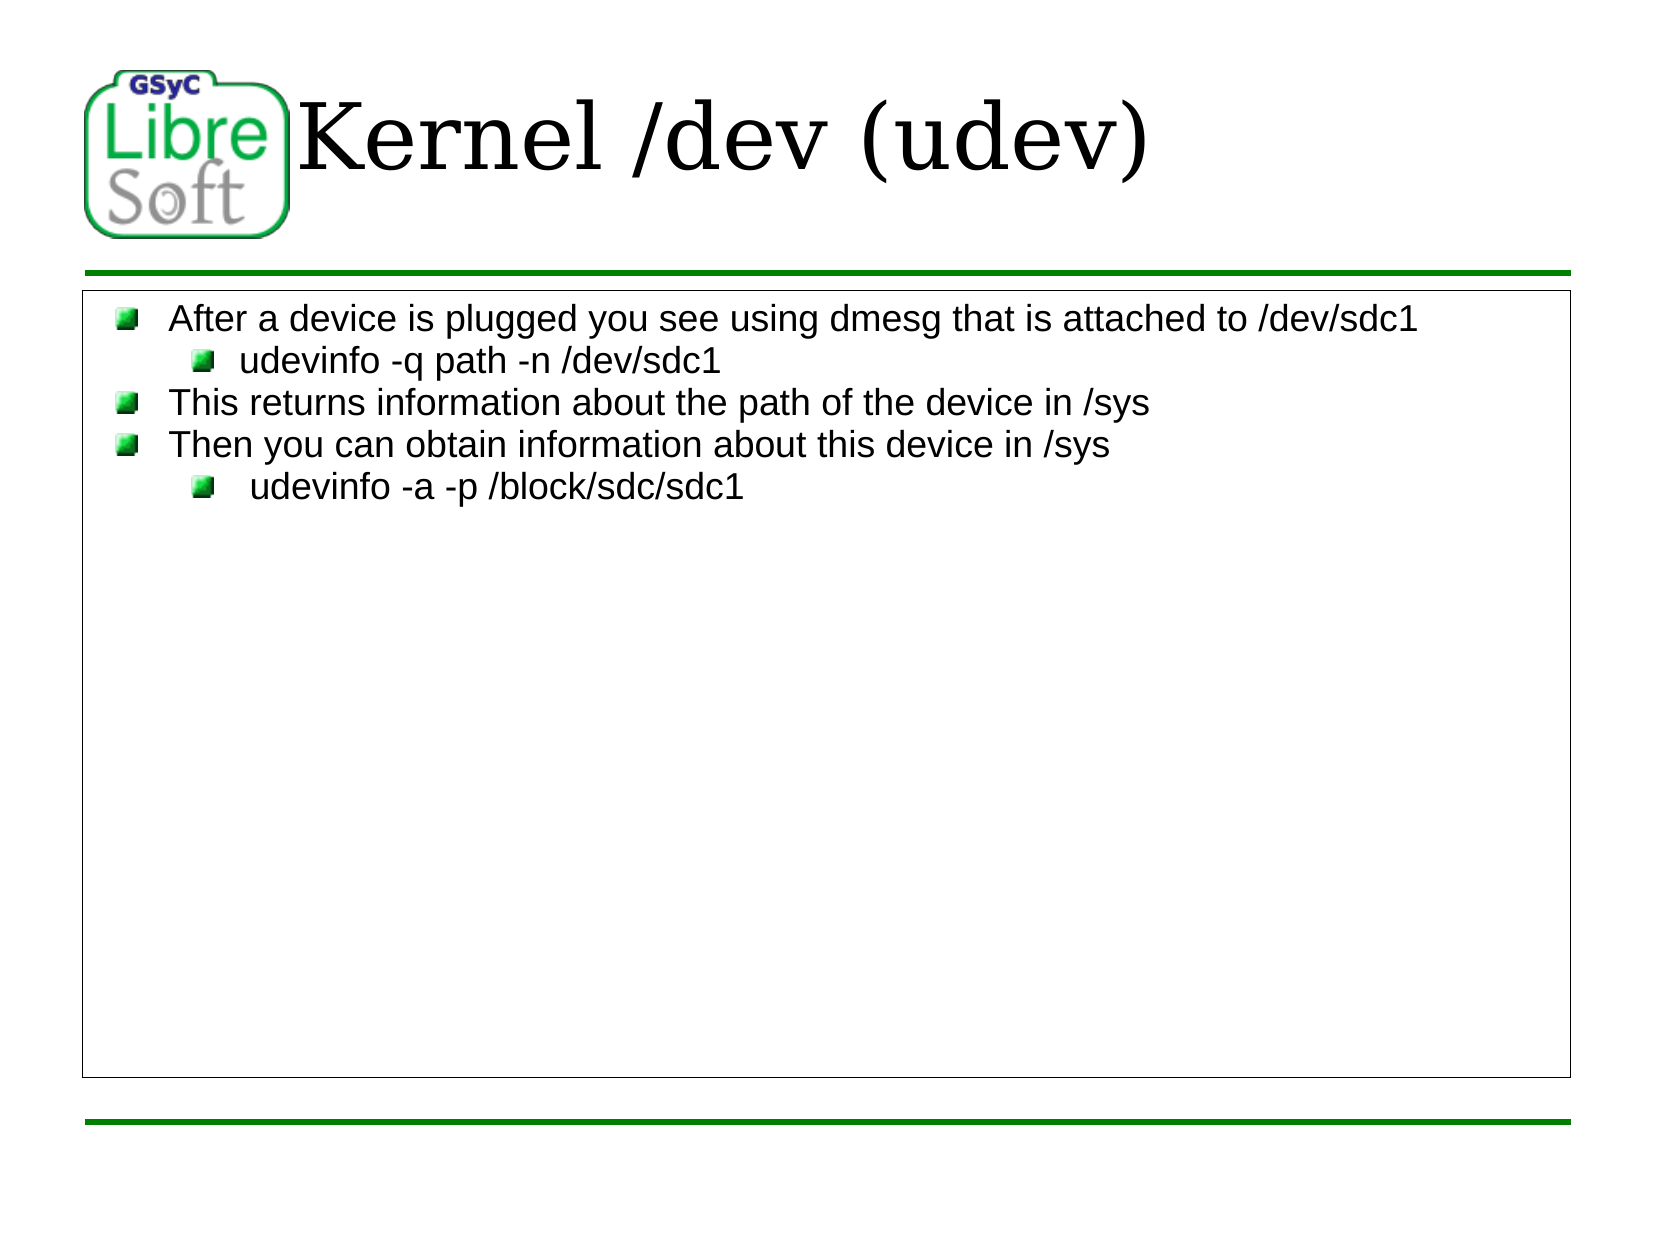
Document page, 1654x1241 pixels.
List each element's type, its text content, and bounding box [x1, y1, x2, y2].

picture [84, 70, 290, 239]
title Kernel /dev (udev) [295, 38, 1601, 237]
list After a device is plugged you see using dmesg that is attached to /dev/sdc1 udevinfo -q path -n /dev/sdc1 This returns information about the path of the device in /sys Then you can obtain information about this device in /sys udevinfo -a -p /block/sdc/sdc1 [82, 290, 1571, 1078]
